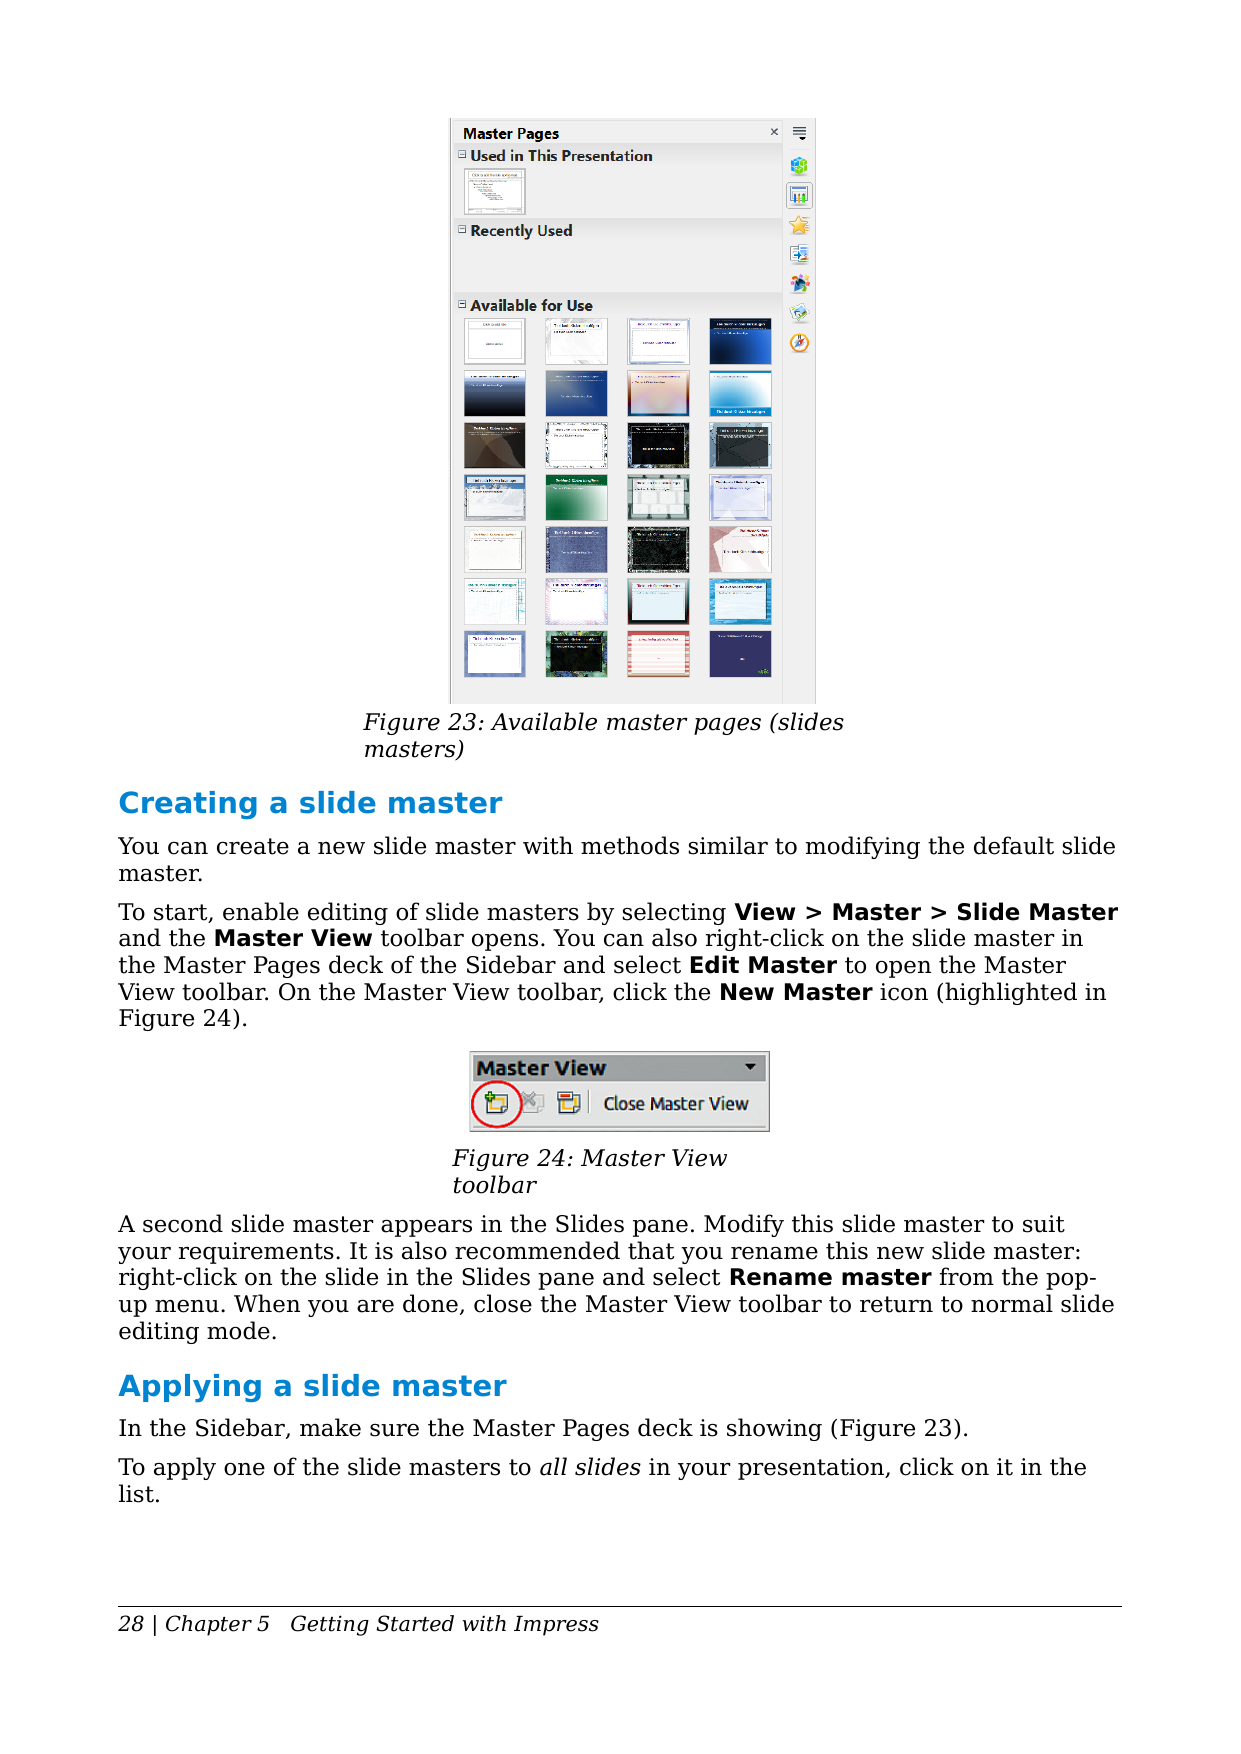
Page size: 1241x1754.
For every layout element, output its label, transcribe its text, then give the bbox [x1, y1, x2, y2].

text Figure 23: Available master pages (slides masters) [363, 709, 901, 762]
text You can create a new slide master with methods similar to modifying the default slide master. [118, 833, 1122, 886]
text To apply one of the slide masters to all slides in your presentation, click on it in the list. [118, 1454, 1122, 1508]
text To start, enable editing of slide masters by selecting View > Master > Slide Master and the Master View toolbar opens. You can also right-click on the slide master in the Master Pages deck of the Sidebar and select Edit Master to open the Master View toolbar. On the Master View toolbar, click the New Master icon (highlighted in Figure 24). [118, 899, 1122, 1032]
text A second slide master appears in the Slides pane. Modify this slide master to suit your requirements. It is also recommended that you rename this new slide master: right-click on the slide in the Slides pane and select Rename master from the pop-up menu. When you are done, close the Master View toolbar to return to normal slide editing mode. [118, 1211, 1122, 1344]
picture [469, 1051, 771, 1133]
picture [448, 118, 816, 704]
subtitle Applying a slide master [118, 1369, 1122, 1403]
text In the Sidebar, make sure the Master Pages deck is showing (Figure 23). [118, 1415, 1122, 1442]
subtitle Creating a slide master [118, 787, 1122, 821]
text Figure 24: Master View toolbar [452, 1146, 788, 1199]
